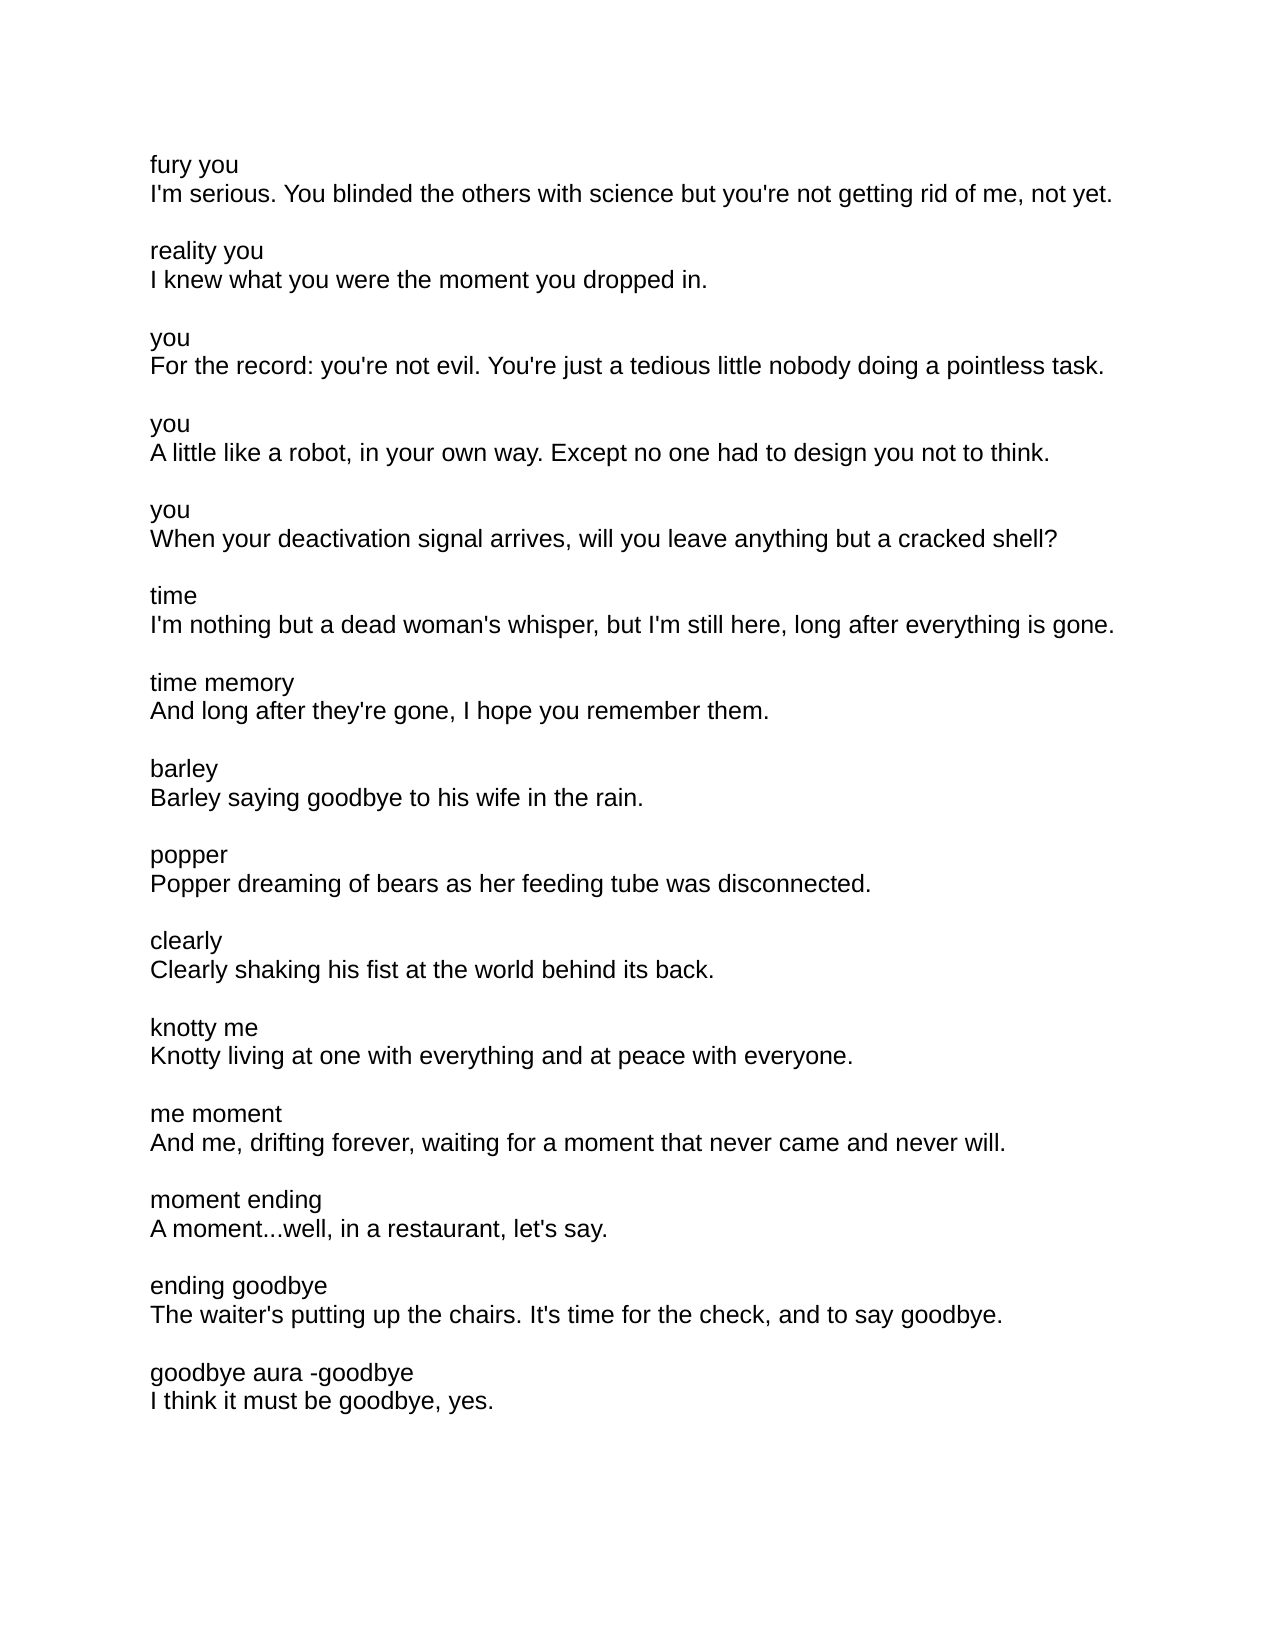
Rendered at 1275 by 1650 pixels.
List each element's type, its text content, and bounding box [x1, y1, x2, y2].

text fury you [150, 150, 1125, 179]
text reality you [150, 236, 1125, 265]
text I'm nothing but a dead woman's whisper, but I'm still here, long after everything is gone. [150, 610, 1125, 639]
text me moment [150, 1099, 1125, 1127]
text A moment...well, in a restaurant, let's say. [150, 1214, 1125, 1242]
text When your deactivation signal arrives, will you leave anything but a cracked shell? [150, 524, 1125, 552]
text The waiter's putting up the chairs. It's time for the check, and to say goodbye. [150, 1300, 1125, 1329]
text barley [150, 754, 1125, 782]
text time memory [150, 667, 1125, 696]
text For the record: you're not evil. You're just a tedious little nobody doing a pointless task. [150, 351, 1125, 380]
text popper [150, 840, 1125, 869]
text Clearly shaking his fist at the world behind its back. [150, 955, 1125, 984]
text And me, drifting forever, waiting for a moment that never came and never will. [150, 1127, 1125, 1156]
text goodbye aura -goodbye [150, 1357, 1125, 1386]
text knotty me [150, 1012, 1125, 1041]
text I'm serious. You blinded the others with science but you're not getting rid of me, not yet. [150, 179, 1125, 207]
text you [150, 409, 1125, 437]
text Knotty living at one with everything and at peace with everyone. [150, 1041, 1125, 1070]
text And long after they're gone, I hope you remember them. [150, 696, 1125, 725]
text ending goodbye [150, 1271, 1125, 1300]
text time [150, 581, 1125, 610]
text I think it must be goodbye, yes. [150, 1386, 1125, 1415]
text you [150, 495, 1125, 524]
text A little like a robot, in your own way. Except no one had to design you not to think. [150, 437, 1125, 466]
text Barley saying goodbye to his wife in the rain. [150, 782, 1125, 811]
text you [150, 322, 1125, 351]
text Popper dreaming of bears as her feeding tube was disconnected. [150, 869, 1125, 897]
text I knew what you were the moment you dropped in. [150, 265, 1125, 294]
text moment ending [150, 1185, 1125, 1214]
text clearly [150, 926, 1125, 955]
